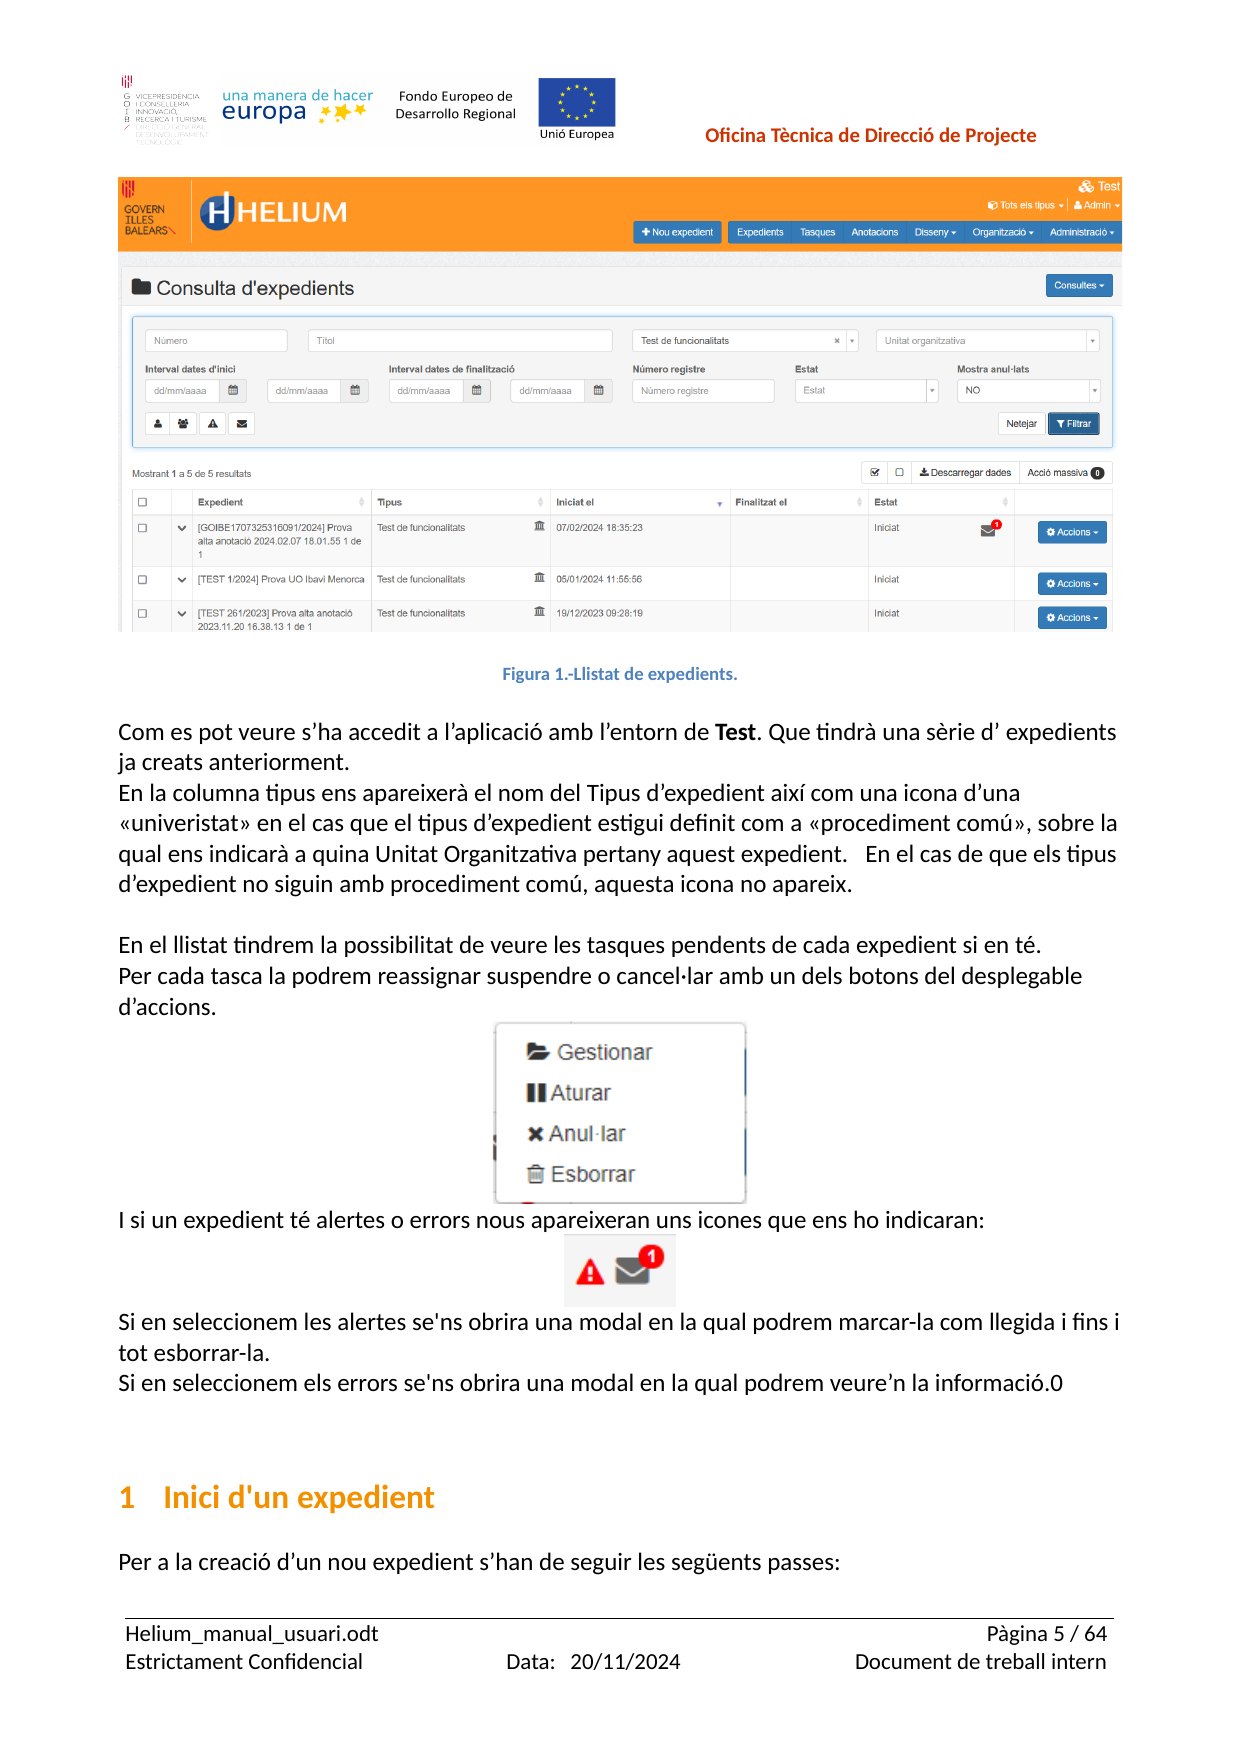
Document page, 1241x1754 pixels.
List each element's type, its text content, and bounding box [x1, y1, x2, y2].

picture [118, 177, 1123, 632]
text Si en seleccionem els errors se'ns obrira una modal en la qual podrem veure’n la informació.0 [118, 1367, 1122, 1398]
picture [563, 1234, 677, 1307]
picture [219, 73, 621, 147]
text Si en seleccionem les alertes se'ns obrira una modal en la qual podrem marcar-la com llegida i fins i tot esborrar-la. [118, 1306, 1122, 1367]
text Per a la creació d’un nou expedient s’han de seguir les següents passes: [118, 1546, 1122, 1577]
text Per cada tasca la podrem reassignar suspendre o cancel·lar amb un dels botons del desplegable d’accions. [118, 960, 1122, 1021]
picture [492, 1021, 748, 1204]
text Figura 1.-Llistat de expedients. [118, 663, 1122, 686]
picture [118, 73, 213, 147]
subtitle Inici d'un expedient [118, 1476, 1122, 1517]
text En el llistat tindrem la possibilitat de veure les tasques pendents de cada expedient si en té. [118, 930, 1122, 960]
text Com es pot veure s’ha accedit a l’aplicació amb l’entorn de Test. Que tindrà una sèrie d’ expedients ja creats anteriorment. [118, 716, 1122, 777]
text En la columna tipus ens apareixerà el nom del Tipus d’expedient així com una icona d’una «univeristat» en el cas que el tipus d’expedient estigui definit com a «procediment comú», sobre la qual ens indicarà a quina Unitat Organitzativa pertany aquest expedient. En el cas de que els tipus d’expedient no siguin amb procediment comú, aquesta icona no apareix. [118, 777, 1122, 899]
text I si un expedient té alertes o errors nous apareixeran uns icones que ens ho indicaran: [118, 1204, 1122, 1234]
